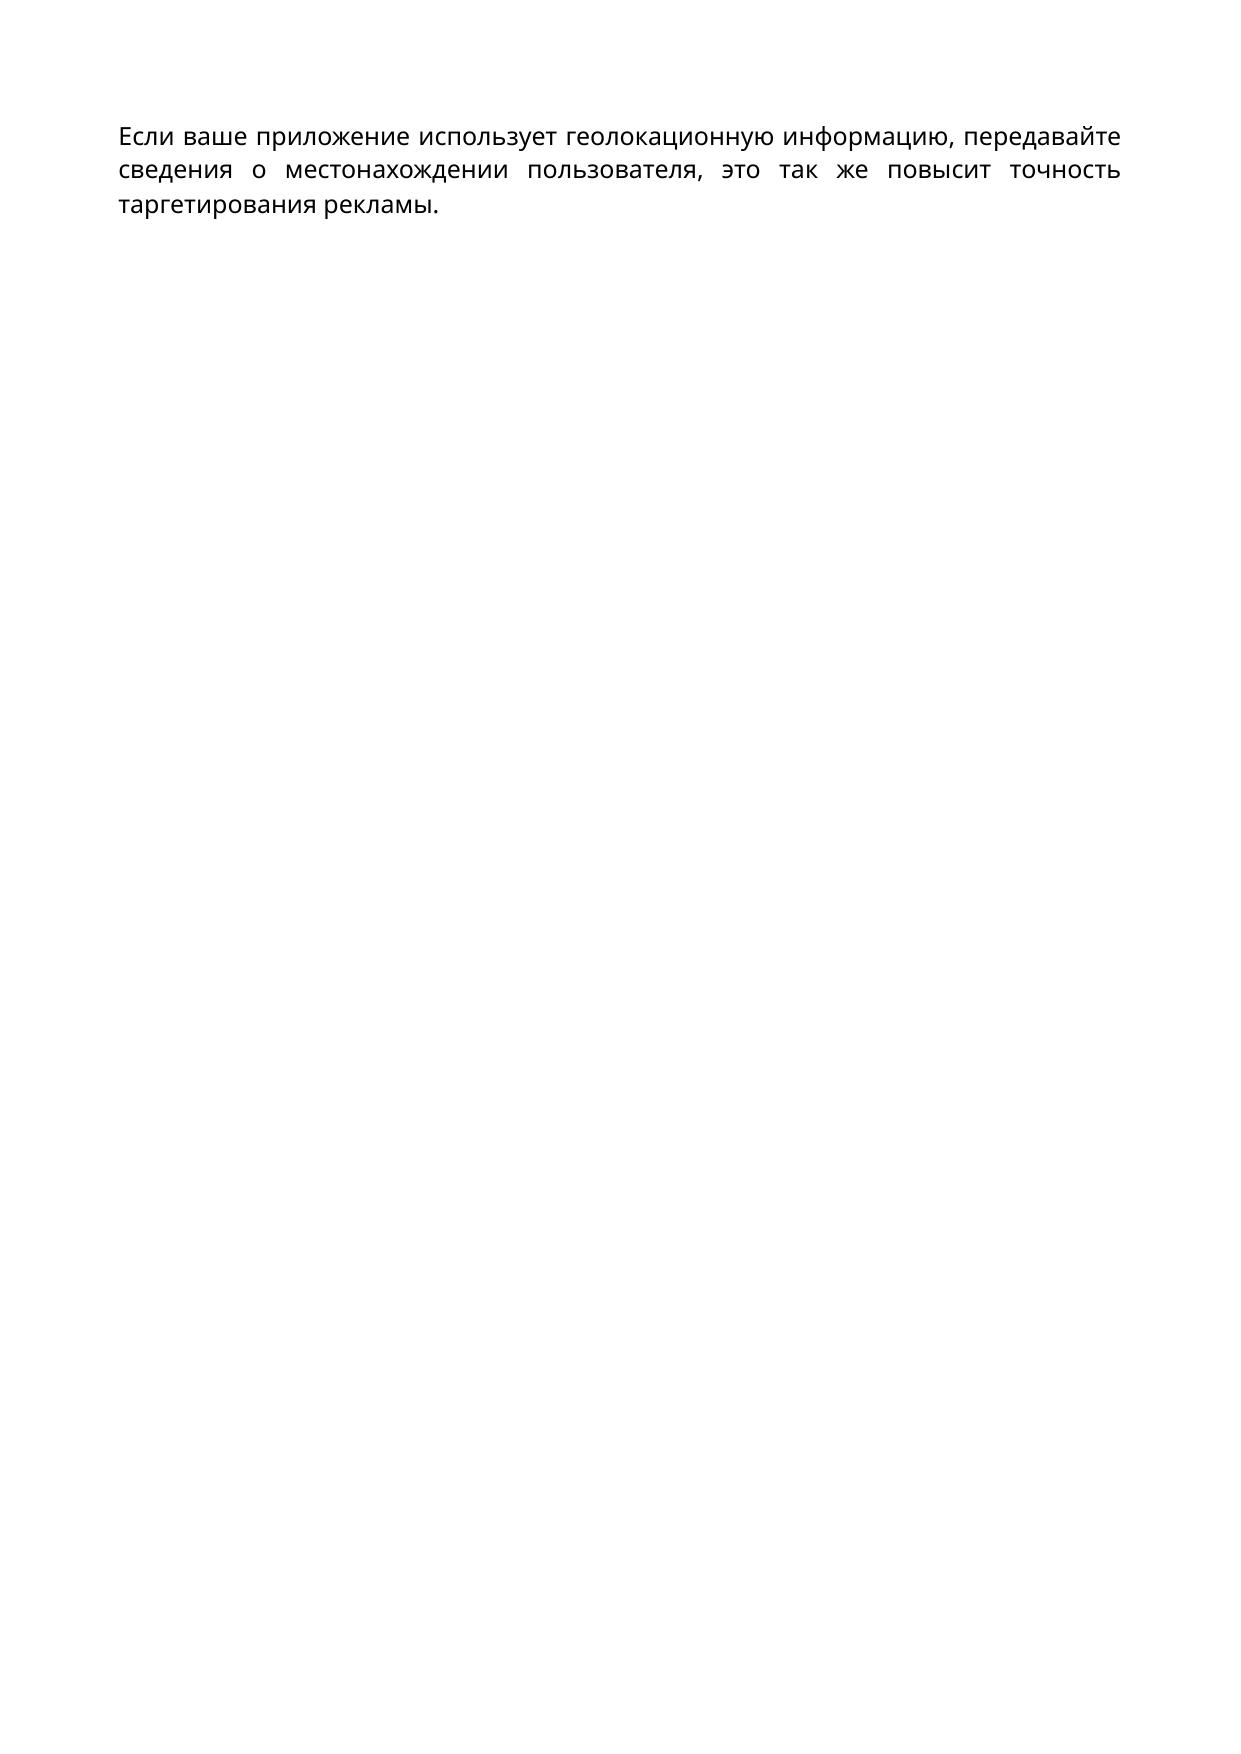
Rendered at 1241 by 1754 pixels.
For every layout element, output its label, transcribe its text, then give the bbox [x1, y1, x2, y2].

text Если ваше приложение использует геолокационную информацию, передавайте сведения о местонахождении пользователя, это так же повысит точность таргетирования рекламы. [118, 118, 1122, 220]
